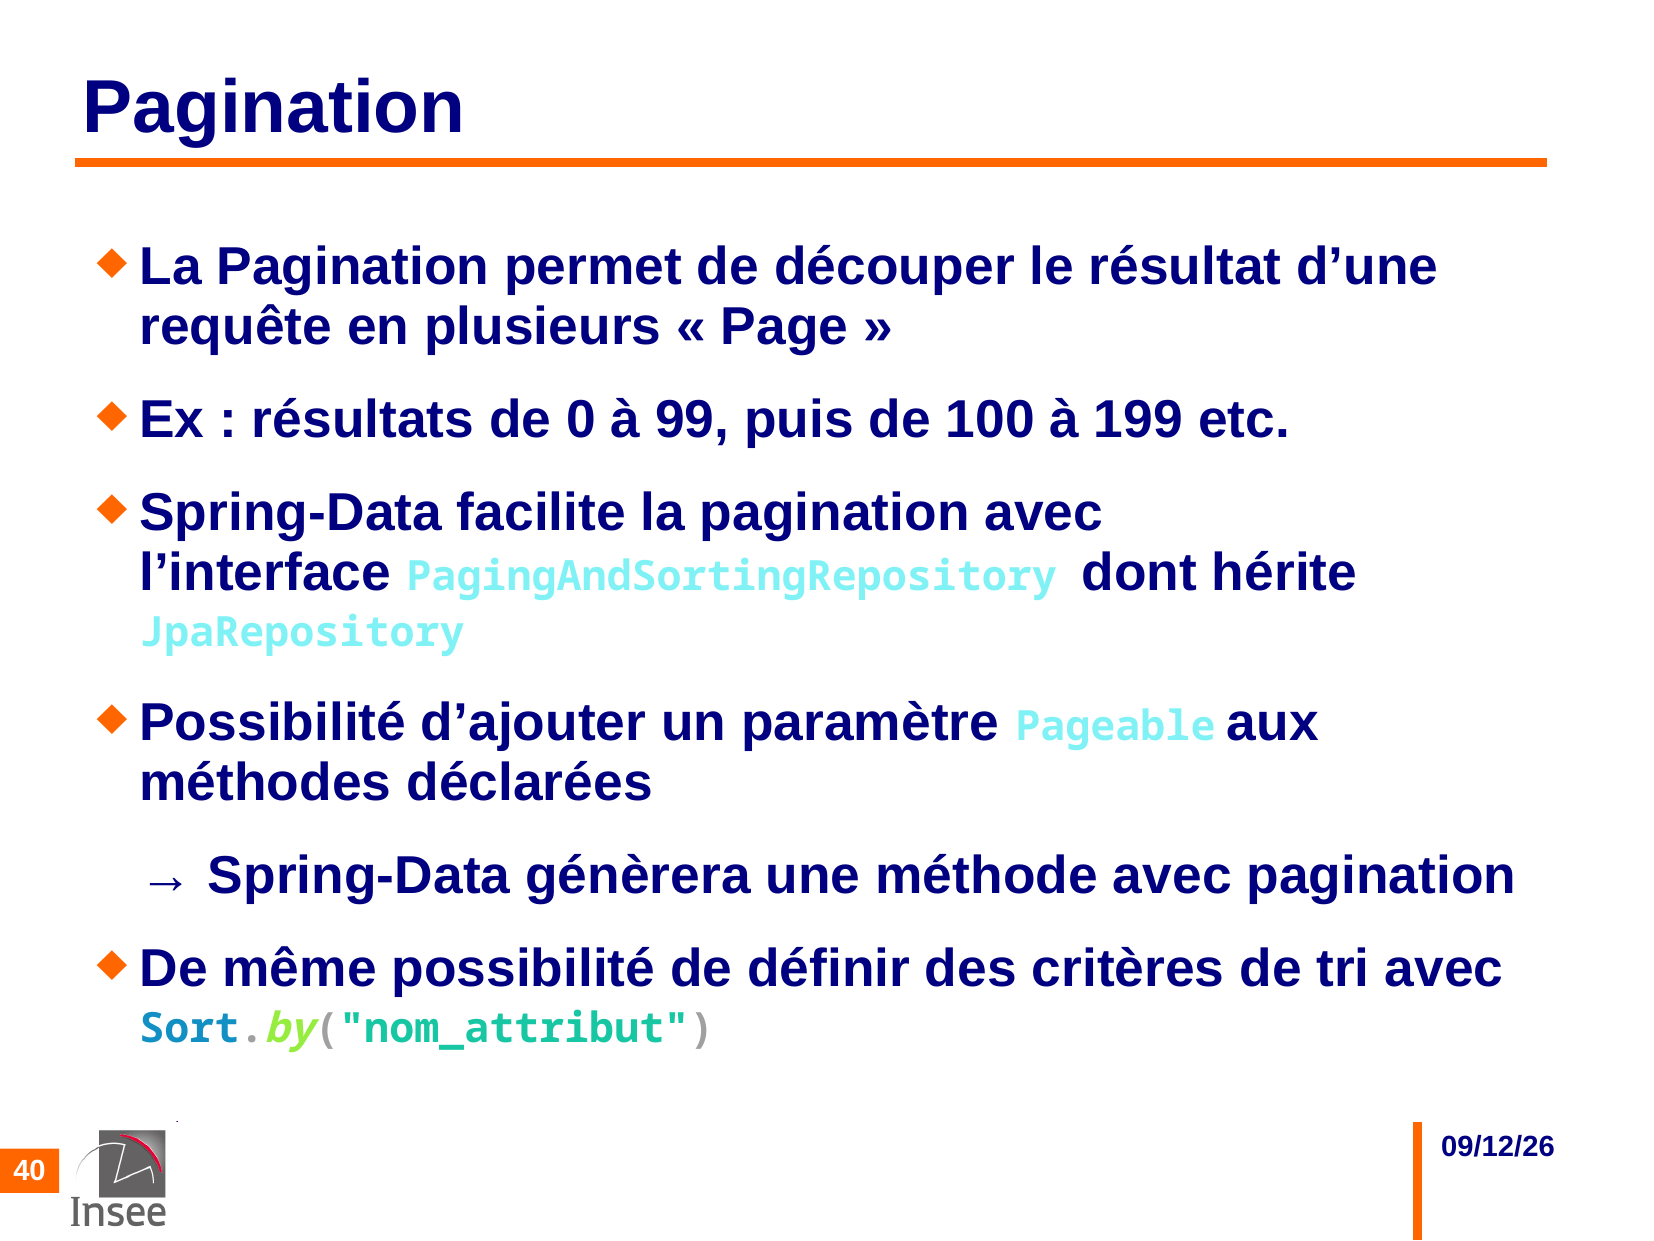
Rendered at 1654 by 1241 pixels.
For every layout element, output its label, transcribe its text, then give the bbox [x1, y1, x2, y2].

list La Pagination permet de découper le résultat d’une requête en plusieurs « Page » Ex : résultats de 0 à 99, puis de 100 à 199 etc. Spring-Data facilite la pagination avec l’interface PagingAndSortingRepository dont hérite JpaRepository Possibilité d’ajouter un paramètre Pageable aux méthodes déclarées → Spring-Data génèrera une méthode avec pagination De même possibilité de définir des critères de tri avec Sort.by("nom_attribut") [82, 236, 1571, 1075]
title Pagination [82, 49, 1619, 163]
picture [62, 1121, 178, 1241]
